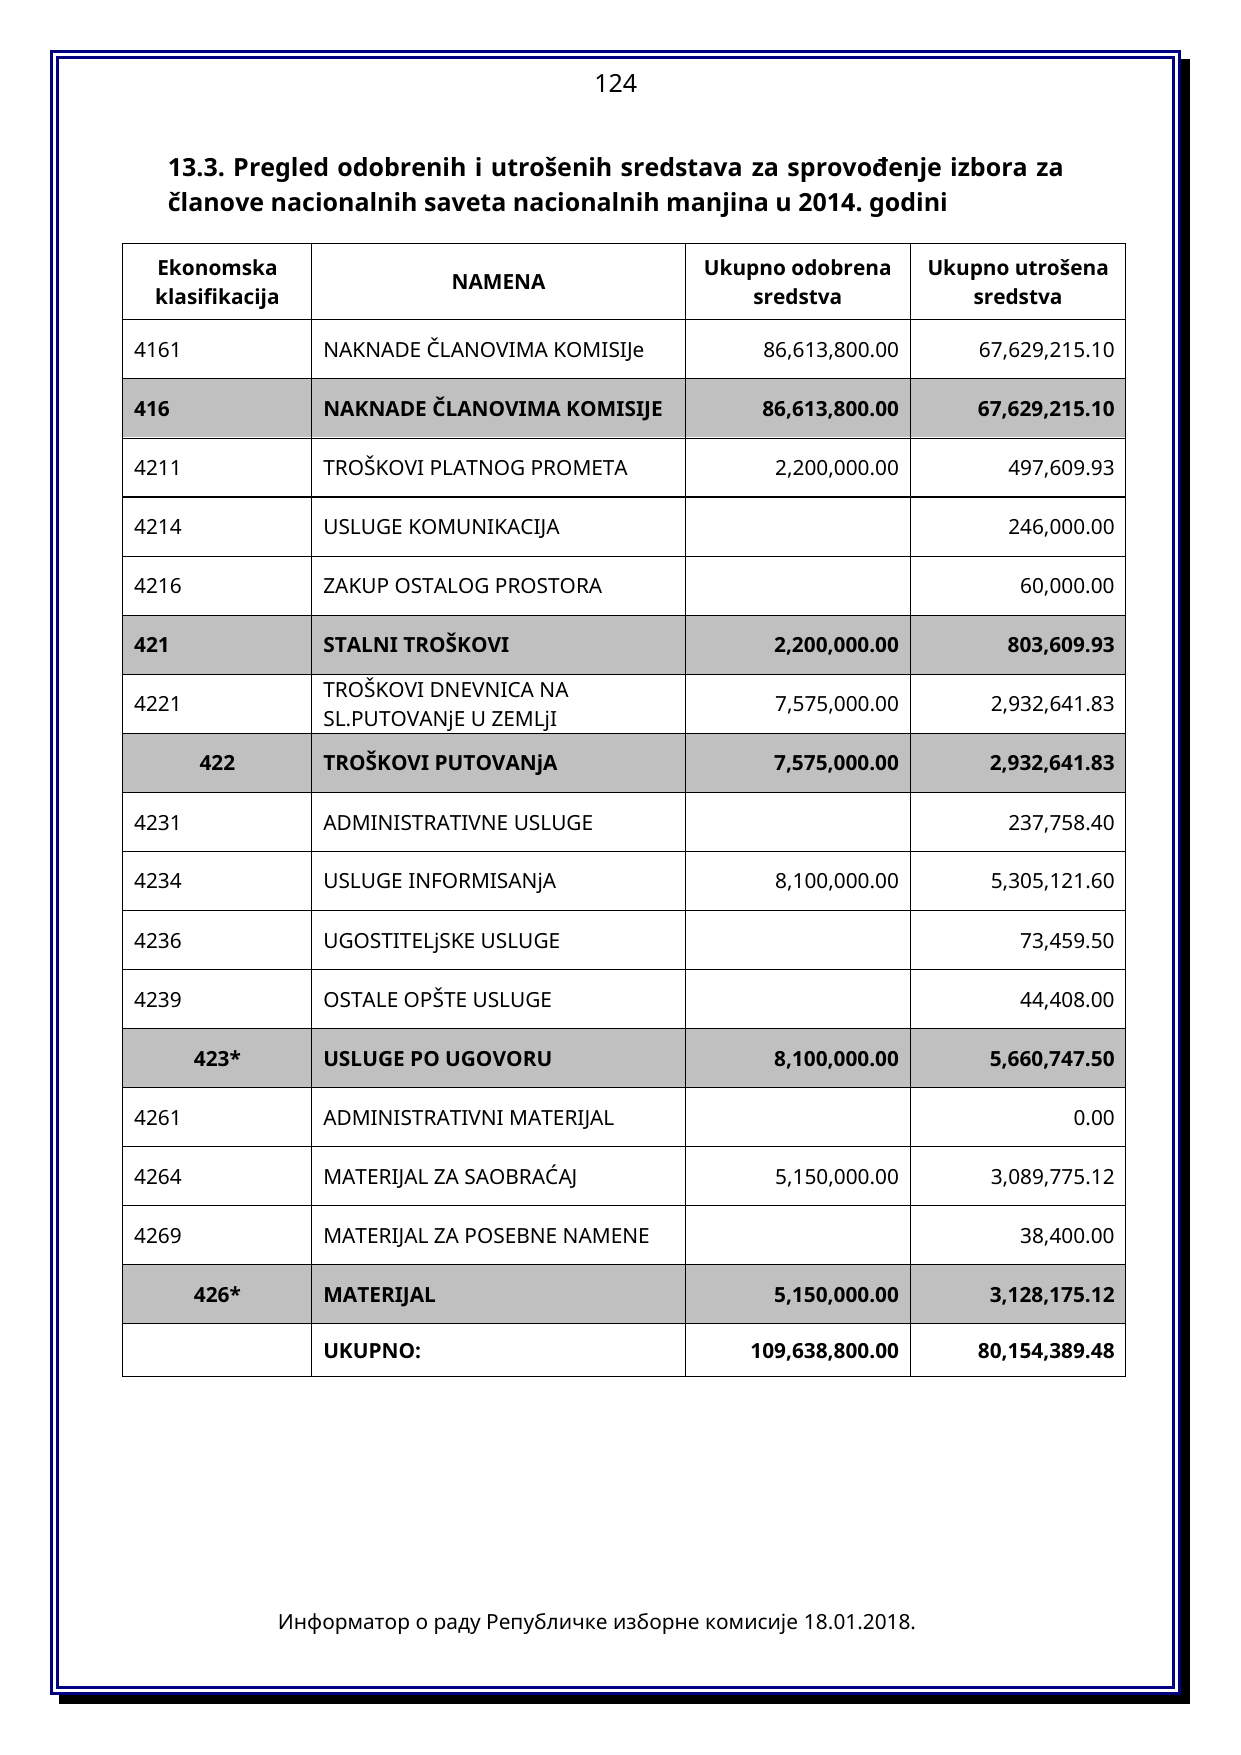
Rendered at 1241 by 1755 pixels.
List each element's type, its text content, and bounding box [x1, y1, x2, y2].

table_header Ukupno odobrena sredstva [686, 244, 910, 319]
table_cell 421 [123, 616, 311, 674]
table_cell 5,150,000.00 [686, 1147, 910, 1205]
table_cell NAKNADE ČLANOVIMA KOMISIJE [312, 379, 685, 437]
table_cell 5,305,121.60 [911, 852, 1125, 910]
table_cell 4221 [123, 675, 311, 733]
table_cell USLUGE PO UGOVORU [312, 1029, 685, 1087]
table_cell 5,150,000.00 [686, 1265, 910, 1323]
table_cell USLUGE INFORMISANjA [312, 852, 685, 910]
table_cell USLUGE KOMUNIKACIJA [312, 498, 685, 556]
table_cell 422 [123, 734, 311, 792]
table_cell 237,758.40 [911, 793, 1125, 851]
table_cell 67,629,215.10 [911, 320, 1125, 378]
table_cell 3,089,775.12 [911, 1147, 1125, 1205]
table_cell [686, 498, 910, 556]
table_cell TROŠKOVI DNEVNICA NA SL.PUTOVANjE U ZEMLjI [312, 675, 685, 733]
table_cell 73,459.50 [911, 911, 1125, 969]
table_cell MATERIJAL [312, 1265, 685, 1323]
table_cell 7,575,000.00 [686, 734, 910, 792]
table_cell STALNI TROŠKOVI [312, 616, 685, 674]
table_cell 426* [123, 1265, 311, 1323]
table_cell 2,200,000.00 [686, 616, 910, 674]
table_cell 4261 [123, 1088, 311, 1146]
table_cell ZAKUP OSTALOG PROSTORA [312, 557, 685, 614]
table_cell 4216 [123, 557, 311, 614]
table_cell 4161 [123, 320, 311, 378]
table_cell 4231 [123, 793, 311, 851]
table_cell 2,932,641.83 [911, 734, 1125, 792]
table_header Ukupno utrošena sredstva [911, 244, 1125, 319]
table_cell OSTALE OPŠTE USLUGE [312, 970, 685, 1028]
table_cell 423* [123, 1029, 311, 1087]
table_cell 80,154,389.48 [911, 1324, 1125, 1376]
table_cell ADMINISTRATIVNE USLUGE [312, 793, 685, 851]
subtitle 13.3. Pregled odobrenih i utrošenih sredstava za sprovođenje izbora za članove nacionalnih saveta nacionalnih manjina u 2014. godini [168, 150, 1063, 218]
table_cell 246,000.00 [911, 498, 1125, 556]
table_cell 8,100,000.00 [686, 1029, 910, 1087]
table_cell [686, 1206, 910, 1264]
table_cell ADMINISTRATIVNI MATERIJAL [312, 1088, 685, 1146]
table_cell [123, 1324, 311, 1376]
table_header Ekonomska klasifikacija [123, 244, 311, 319]
table_cell MATERIJAL ZA POSEBNE NAMENE [312, 1206, 685, 1264]
table_cell TROŠKOVI PUTOVANjA [312, 734, 685, 792]
table_cell 497,609.93 [911, 439, 1125, 496]
table_cell 2,200,000.00 [686, 439, 910, 496]
table_cell 416 [123, 379, 311, 437]
table_cell 5,660,747.50 [911, 1029, 1125, 1087]
table_cell [686, 911, 910, 969]
table_cell MATERIJAL ZA SAOBRAĆAJ [312, 1147, 685, 1205]
table_cell 86,613,800.00 [686, 379, 910, 437]
table_cell [686, 557, 910, 614]
table_cell 2,932,641.83 [911, 675, 1125, 733]
table_cell 3,128,175.12 [911, 1265, 1125, 1323]
table_cell 4236 [123, 911, 311, 969]
table_cell 67,629,215.10 [911, 379, 1125, 437]
table_cell TROŠKOVI PLATNOG PROMETA [312, 439, 685, 496]
table_header NAMENA [312, 244, 685, 319]
table_cell 4211 [123, 439, 311, 496]
table_cell 4214 [123, 498, 311, 556]
table_cell 7,575,000.00 [686, 675, 910, 733]
table_cell [686, 793, 910, 851]
table_cell NAKNADE ČLANOVIMA KOMISIJe [312, 320, 685, 378]
table_cell 109,638,800.00 [686, 1324, 910, 1376]
table_cell 8,100,000.00 [686, 852, 910, 910]
table_cell [686, 1088, 910, 1146]
table_cell 60,000.00 [911, 557, 1125, 614]
table_cell 4239 [123, 970, 311, 1028]
table_cell 38,400.00 [911, 1206, 1125, 1264]
table_cell UKUPNO: [312, 1324, 685, 1376]
table_cell 86,613,800.00 [686, 320, 910, 378]
table_cell 4234 [123, 852, 311, 910]
table_cell 4269 [123, 1206, 311, 1264]
table_cell 44,408.00 [911, 970, 1125, 1028]
table_cell 0.00 [911, 1088, 1125, 1146]
table_cell 4264 [123, 1147, 311, 1205]
table_cell UGOSTITELjSKE USLUGE [312, 911, 685, 969]
table_cell [686, 970, 910, 1028]
table_cell 803,609.93 [911, 616, 1125, 674]
